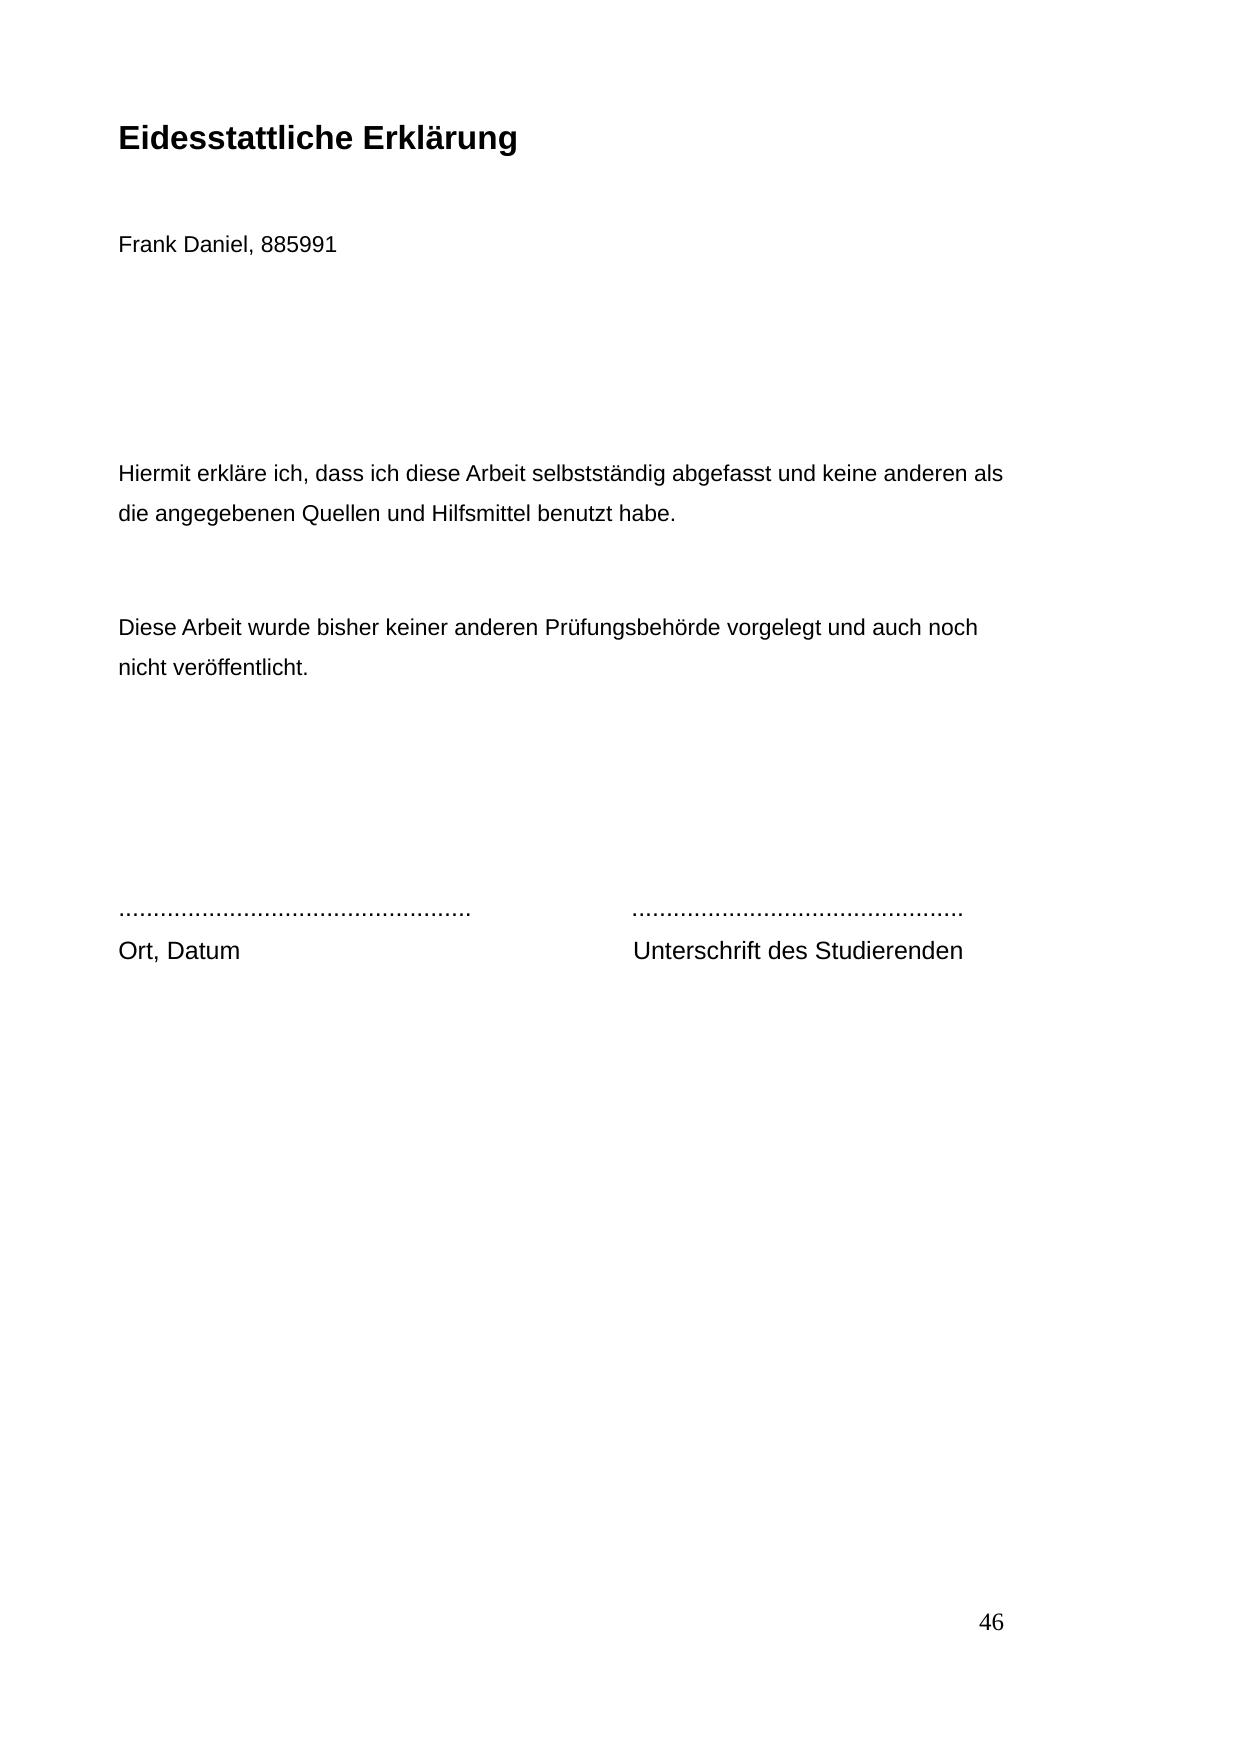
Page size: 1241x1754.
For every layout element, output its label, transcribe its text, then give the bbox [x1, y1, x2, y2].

text Frank Daniel, 885991 [118, 231, 1004, 258]
text Diese Arbeit wurde bisher keiner anderen Prüfungsbehörde vorgelegt und auch noch nicht veröffentlicht. [118, 614, 1004, 680]
text ................................................... ................................................ Ort, Datum Unterschrift des Studierenden [118, 893, 1004, 965]
text Hiermit erkläre ich, dass ich diese Arbeit selbstständig abgefasst und keine anderen als die angegebenen Quellen und Hilfsmittel benutzt habe. [118, 460, 1004, 526]
text Eidesstattliche Erklärung [118, 118, 1004, 157]
